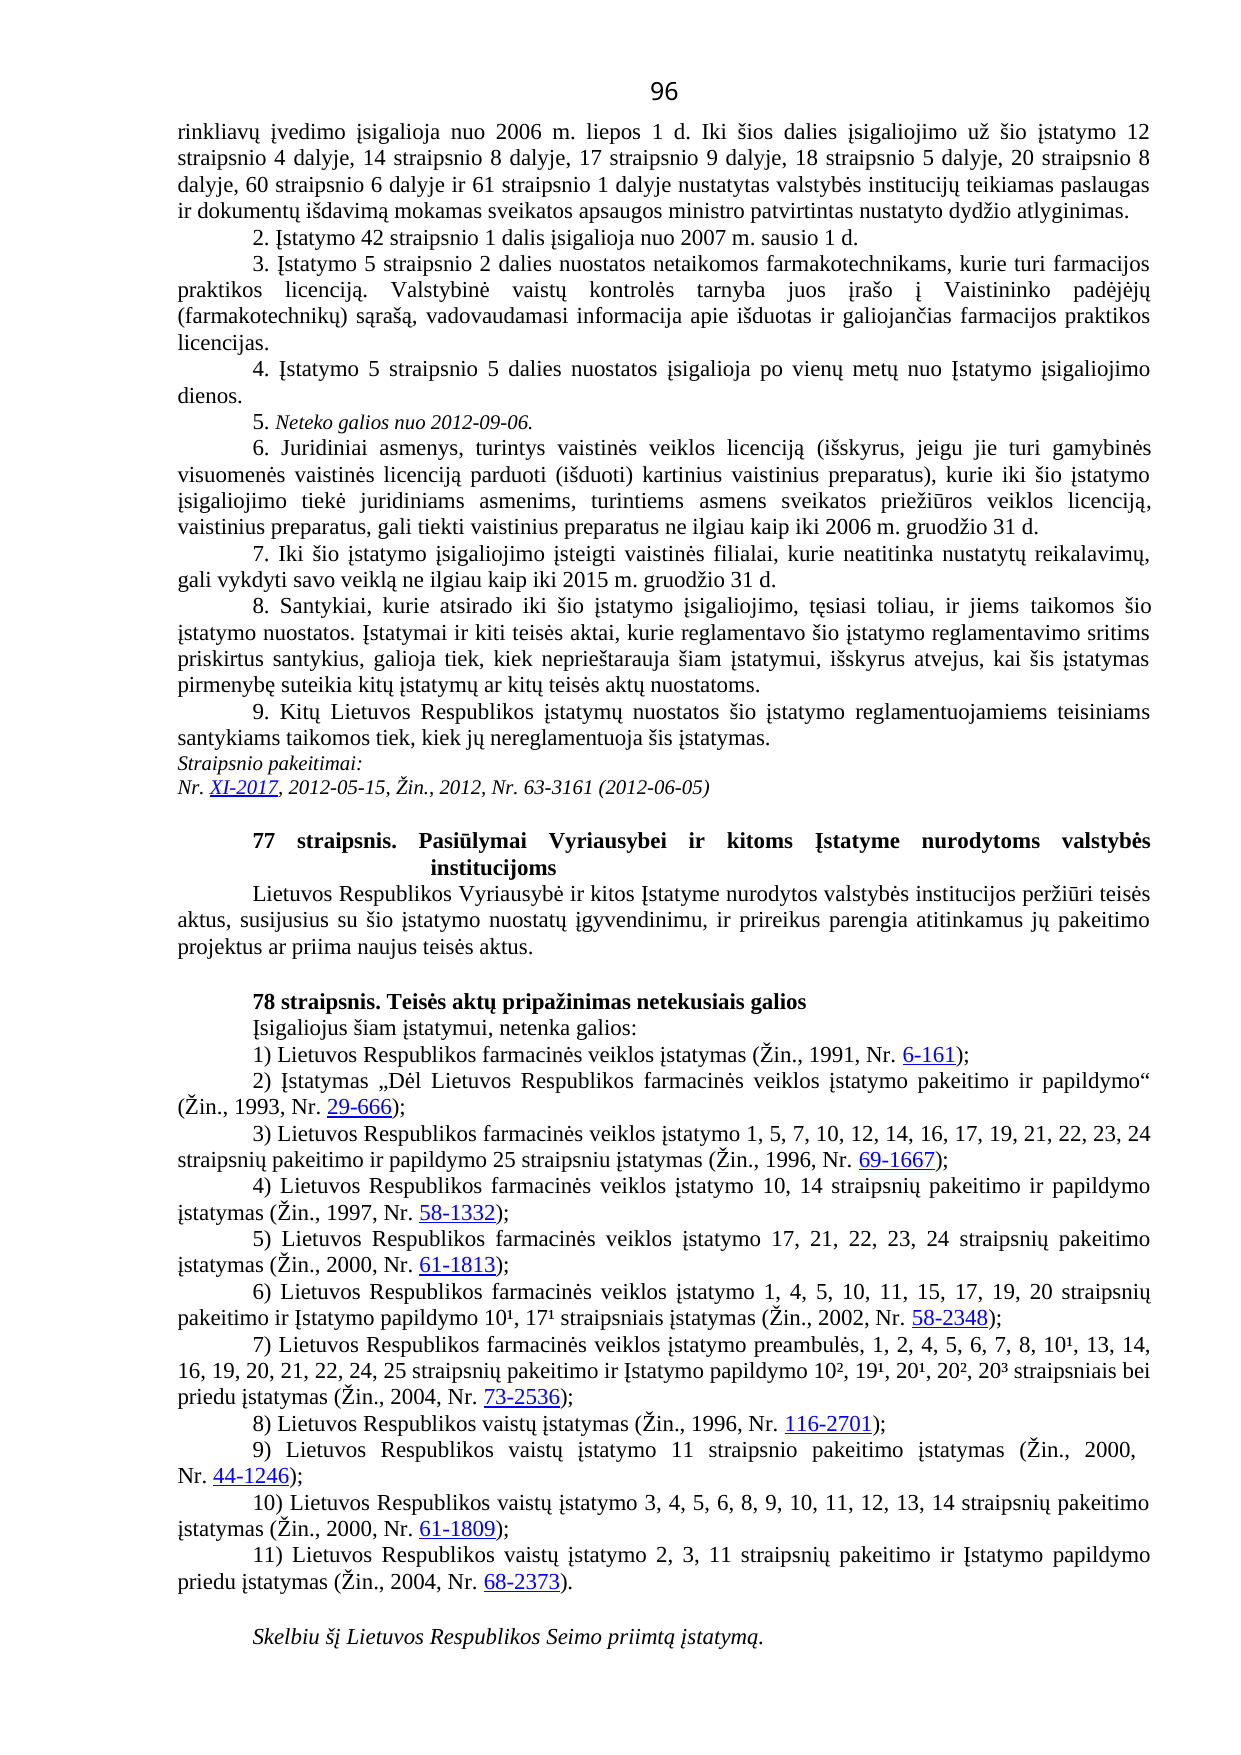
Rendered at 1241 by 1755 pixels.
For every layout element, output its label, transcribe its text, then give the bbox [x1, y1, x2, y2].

text 3. Įstatymo 5 straipsnio 2 dalies nuostatos netaikomos farmakotechnikams, kurie turi farmacijos praktikos licenciją. Valstybinė vaistų kontrolės tarnyba juos įrašo į Vaistininko padėjėjų (farmakotechnikų) sąrašą, vadovaudamasi informacija apie išduotas ir galiojančias farmacijos praktikos licencijas. [177, 250, 1152, 355]
text 1) Lietuvos Respublikos farmacinės veiklos įstatymas (Žin., 1991, Nr. 6-161); [177, 1041, 1152, 1067]
text 11) Lietuvos Respublikos vaistų įstatymo 2, 3, 11 straipsnių pakeitimo ir Įstatymo papildymo priedu įstatymas (Žin., 2004, Nr. 68-2373). [177, 1541, 1152, 1594]
text Skelbiu šį Lietuvos Respublikos Seimo priimtą įstatymą. [177, 1623, 1152, 1649]
text Įsigaliojus šiam įstatymui, netenka galios: [177, 1014, 1152, 1041]
text 4. Įstatymo 5 straipsnio 5 dalies nuostatos įsigalioja po vienų metų nuo Įstatymo įsigaliojimo dienos. [177, 355, 1152, 408]
text 2. Įstatymo 42 straipsnio 1 dalis įsigalioja nuo 2007 m. sausio 1 d. [177, 223, 1152, 250]
text 5. Neteko galios nuo 2012-09-06. [177, 408, 1152, 434]
text 7) Lietuvos Respublikos farmacinės veiklos įstatymo preambulės, 1, 2, 4, 5, 6, 7, 8, 10¹, 13, 14, 16, 19, 20, 21, 22, 24, 25 straipsnių pakeitimo ir Įstatymo papildymo 10², 19¹, 20¹, 20², 20³ straipsniais bei priedu įstatymas (Žin., 2004, Nr. 73-2536); [177, 1331, 1152, 1410]
text 77 straipsnis. Pasiūlymai Vyriausybei ir kitoms Įstatyme nurodytoms valstybės institucijoms [252, 827, 1152, 880]
text 10) Lietuvos Respublikos vaistų įstatymo 3, 4, 5, 6, 8, 9, 10, 11, 12, 13, 14 straipsnių pakeitimo įstatymas (Žin., 2000, Nr. 61-1809); [177, 1489, 1152, 1541]
text 4) Lietuvos Respublikos farmacinės veiklos įstatymo 10, 14 straipsnių pakeitimo ir papildymo įstatymas (Žin., 1997, Nr. 58-1332); [177, 1172, 1152, 1225]
text Nr. XI-2017, 2012-05-15, Žin., 2012, Nr. 63-3161 (2012-06-05) [177, 775, 1152, 799]
text 5) Lietuvos Respublikos farmacinės veiklos įstatymo 17, 21, 22, 23, 24 straipsnių pakeitimo įstatymas (Žin., 2000, Nr. 61-1813); [177, 1225, 1152, 1278]
text 2) Įstatymas „Dėl Lietuvos Respublikos farmacinės veiklos įstatymo pakeitimo ir papildymo“ (Žin., 1993, Nr. 29-666); [177, 1067, 1152, 1120]
text 8. Santykiai, kurie atsirado iki šio įstatymo įsigaliojimo, tęsiasi toliau, ir jiems taikomos šio įstatymo nuostatos. Įstatymai ir kiti teisės aktai, kurie reglamentavo šio įstatymo reglamentavimo sritims priskirtus santykius, galioja tiek, kiek neprieštarauja šiam įstatymui, išskyrus atvejus, kai šis įstatymas pirmenybę suteikia kitų įstatymų ar kitų teisės aktų nuostatoms. [177, 592, 1152, 698]
text 9) Lietuvos Respublikos vaistų įstatymo 11 straipsnio pakeitimo įstatymas (Žin., 2000, Nr. 44-1246); [177, 1436, 1152, 1489]
text 3) Lietuvos Respublikos farmacinės veiklos įstatymo 1, 5, 7, 10, 12, 14, 16, 17, 19, 21, 22, 23, 24 straipsnių pakeitimo ir papildymo 25 straipsniu įstatymas (Žin., 1996, Nr. 69-1667); [177, 1120, 1152, 1172]
text Lietuvos Respublikos Vyriausybė ir kitos Įstatyme nurodytos valstybės institucijos peržiūri teisės aktus, susijusius su šio įstatymo nuostatų įgyvendinimu, ir prireikus parengia atitinkamus jų pakeitimo projektus ar priima naujus teisės aktus. [177, 880, 1152, 959]
text rinkliavų įvedimo įsigalioja nuo 2006 m. liepos 1 d. Iki šios dalies įsigaliojimo už šio įstatymo 12 straipsnio 4 dalyje, 14 straipsnio 8 dalyje, 17 straipsnio 9 dalyje, 18 straipsnio 5 dalyje, 20 straipsnio 8 dalyje, 60 straipsnio 6 dalyje ir 61 straipsnio 1 dalyje nustatytas valstybės institucijų teikiamas paslaugas ir dokumentų išdavimą mokamas sveikatos apsaugos ministro patvirtintas nustatyto dydžio atlyginimas. [177, 118, 1152, 223]
text 7. Iki šio įstatymo įsigaliojimo įsteigti vaistinės filialai, kurie neatitinka nustatytų reikalavimų, gali vykdyti savo veiklą ne ilgiau kaip iki 2015 m. gruodžio 31 d. [177, 540, 1152, 592]
text 78 straipsnis. Teisės aktų pripažinimas netekusiais galios [177, 988, 1152, 1014]
text 6) Lietuvos Respublikos farmacinės veiklos įstatymo 1, 4, 5, 10, 11, 15, 17, 19, 20 straipsnių pakeitimo ir Įstatymo papildymo 10¹, 17¹ straipsniais įstatymas (Žin., 2002, Nr. 58-2348); [177, 1278, 1152, 1331]
text 8) Lietuvos Respublikos vaistų įstatymas (Žin., 1996, Nr. 116-2701); [177, 1410, 1152, 1436]
text 6. Juridiniai asmenys, turintys vaistinės veiklos licenciją (išskyrus, jeigu jie turi gamybinės visuomenės vaistinės licenciją parduoti (išduoti) kartinius vaistinius preparatus), kurie iki šio įstatymo įsigaliojimo tiekė juridiniams asmenims, turintiems asmens sveikatos priežiūros veiklos licenciją, vaistinius preparatus, gali tiekti vaistinius preparatus ne ilgiau kaip iki 2006 m. gruodžio 31 d. [177, 434, 1152, 540]
text Straipsnio pakeitimai: [177, 751, 1152, 775]
text 9. Kitų Lietuvos Respublikos įstatymų nuostatos šio įstatymo reglamentuojamiems teisiniams santykiams taikomos tiek, kiek jų nereglamentuoja šis įstatymas. [177, 698, 1152, 751]
